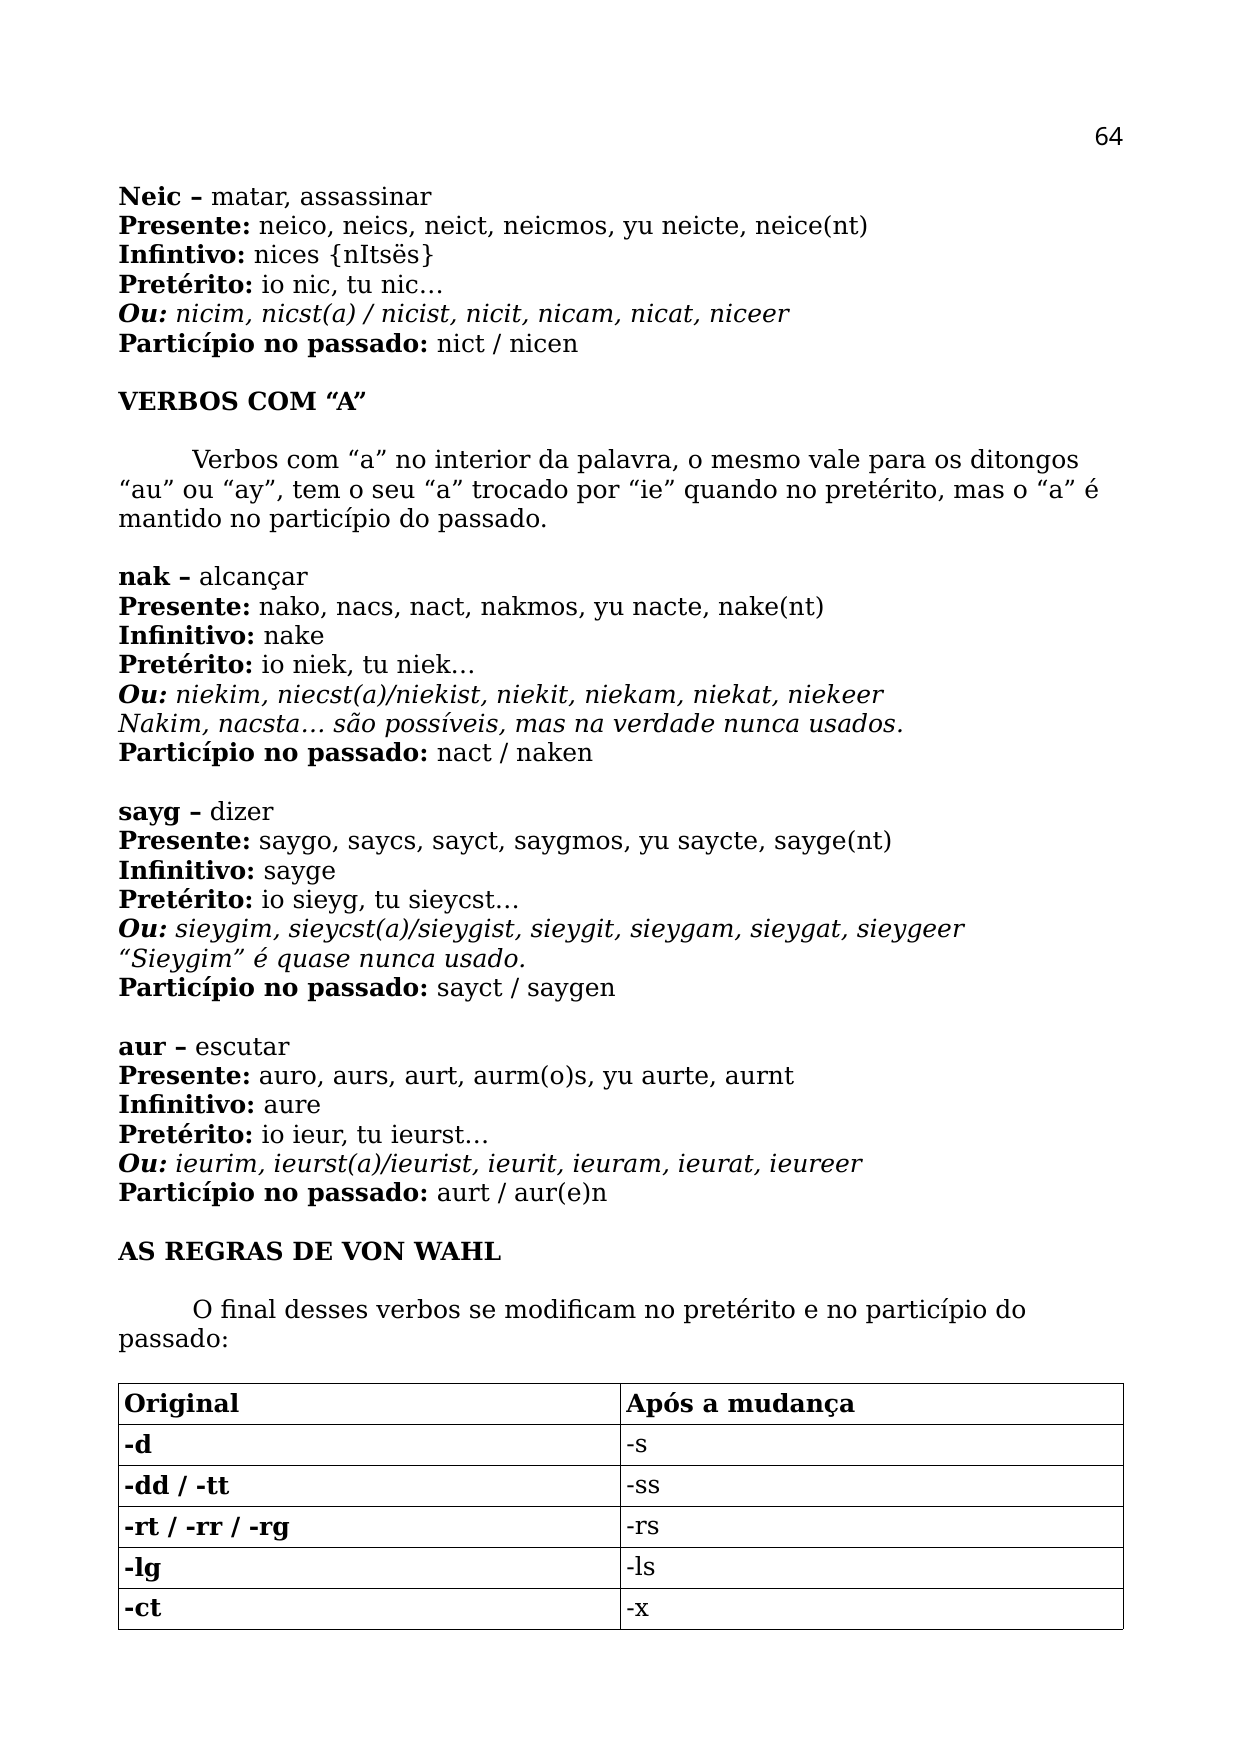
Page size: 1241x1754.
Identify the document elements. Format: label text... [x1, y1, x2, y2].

text nak – alcançar [118, 562, 1123, 592]
table_cell -d [119, 1425, 620, 1465]
text Presente: auro, aurs, aurt, aurm(o)s, yu aurte, aurnt [118, 1061, 1123, 1090]
text sayg – dizer [118, 797, 1123, 826]
table_cell -s [621, 1425, 1123, 1465]
text Presente: nako, nacs, nact, nakmos, yu nacte, nake(nt) [118, 592, 1123, 621]
text Neic – matar, assassinar [118, 182, 1123, 211]
text Particípio no passado: nact / naken [118, 738, 1123, 768]
text Infintivo: nices {nItsës} [118, 240, 1123, 270]
text Particípio no passado: aurt / aur(e)n [118, 1178, 1123, 1208]
text Pretérito: io niek, tu niek… [118, 650, 1123, 680]
table_header Original [119, 1384, 620, 1424]
table_cell -ct [119, 1589, 620, 1628]
table_cell -dd / -tt [119, 1466, 620, 1506]
text Infinitivo: sayge [118, 856, 1123, 885]
subtitle AS REGRAS DE VON WAHL [118, 1237, 1123, 1266]
table_header Após a mudança [621, 1384, 1123, 1424]
table_cell -x [621, 1589, 1123, 1628]
subtitle VERBOS COM “A” [118, 387, 1123, 416]
text O final desses verbos se modificam no pretérito e no particípio do passado: [118, 1295, 1123, 1354]
table_cell -lg [119, 1548, 620, 1588]
text Verbos com “a” no interior da palavra, o mesmo vale para os ditongos “au” ou “ay”, tem o seu “a” trocado por “ie” quando no pretérito, mas o “a” é mantido no particípio do passado. [118, 446, 1123, 533]
text Particípio no passado: sayct / saygen [118, 973, 1123, 1002]
text Pretérito: io ieur, tu ieurst… [118, 1119, 1123, 1149]
text Ou: sieygim, sieycst(a)/sieygist, sieygit, sieygam, sieygat, sieygeer [118, 914, 1123, 944]
text Ou: ieurim, ieurst(a)/ieurist, ieurit, ieuram, ieurat, ieureer [118, 1149, 1123, 1178]
text “Sieygim” é quase nunca usado. [118, 944, 1123, 973]
table_cell -rs [621, 1507, 1123, 1547]
table_cell -ls [621, 1548, 1123, 1588]
text aur – escutar [118, 1031, 1123, 1061]
text Presente: saygo, saycs, sayct, saygmos, yu saycte, sayge(nt) [118, 826, 1123, 856]
table_cell -rt / -rr / -rg [119, 1507, 620, 1547]
text Ou: niekim, niecst(a)/niekist, niekit, niekam, niekat, niekeer [118, 680, 1123, 709]
text Pretérito: io nic, tu nic… [118, 270, 1123, 299]
text Nakim, nacsta… são possíveis, mas na verdade nunca usados. [118, 709, 1123, 738]
text Particípio no passado: nict / nicen [118, 328, 1123, 358]
table_cell -ss [621, 1466, 1123, 1506]
text Infinitivo: aure [118, 1090, 1123, 1119]
text Pretérito: io sieyg, tu sieycst… [118, 885, 1123, 914]
text Infinitivo: nake [118, 621, 1123, 650]
text Ou: nicim, nicst(a) / nicist, nicit, nicam, nicat, niceer [118, 299, 1123, 328]
text Presente: neico, neics, neict, neicmos, yu neicte, neice(nt) [118, 211, 1123, 240]
